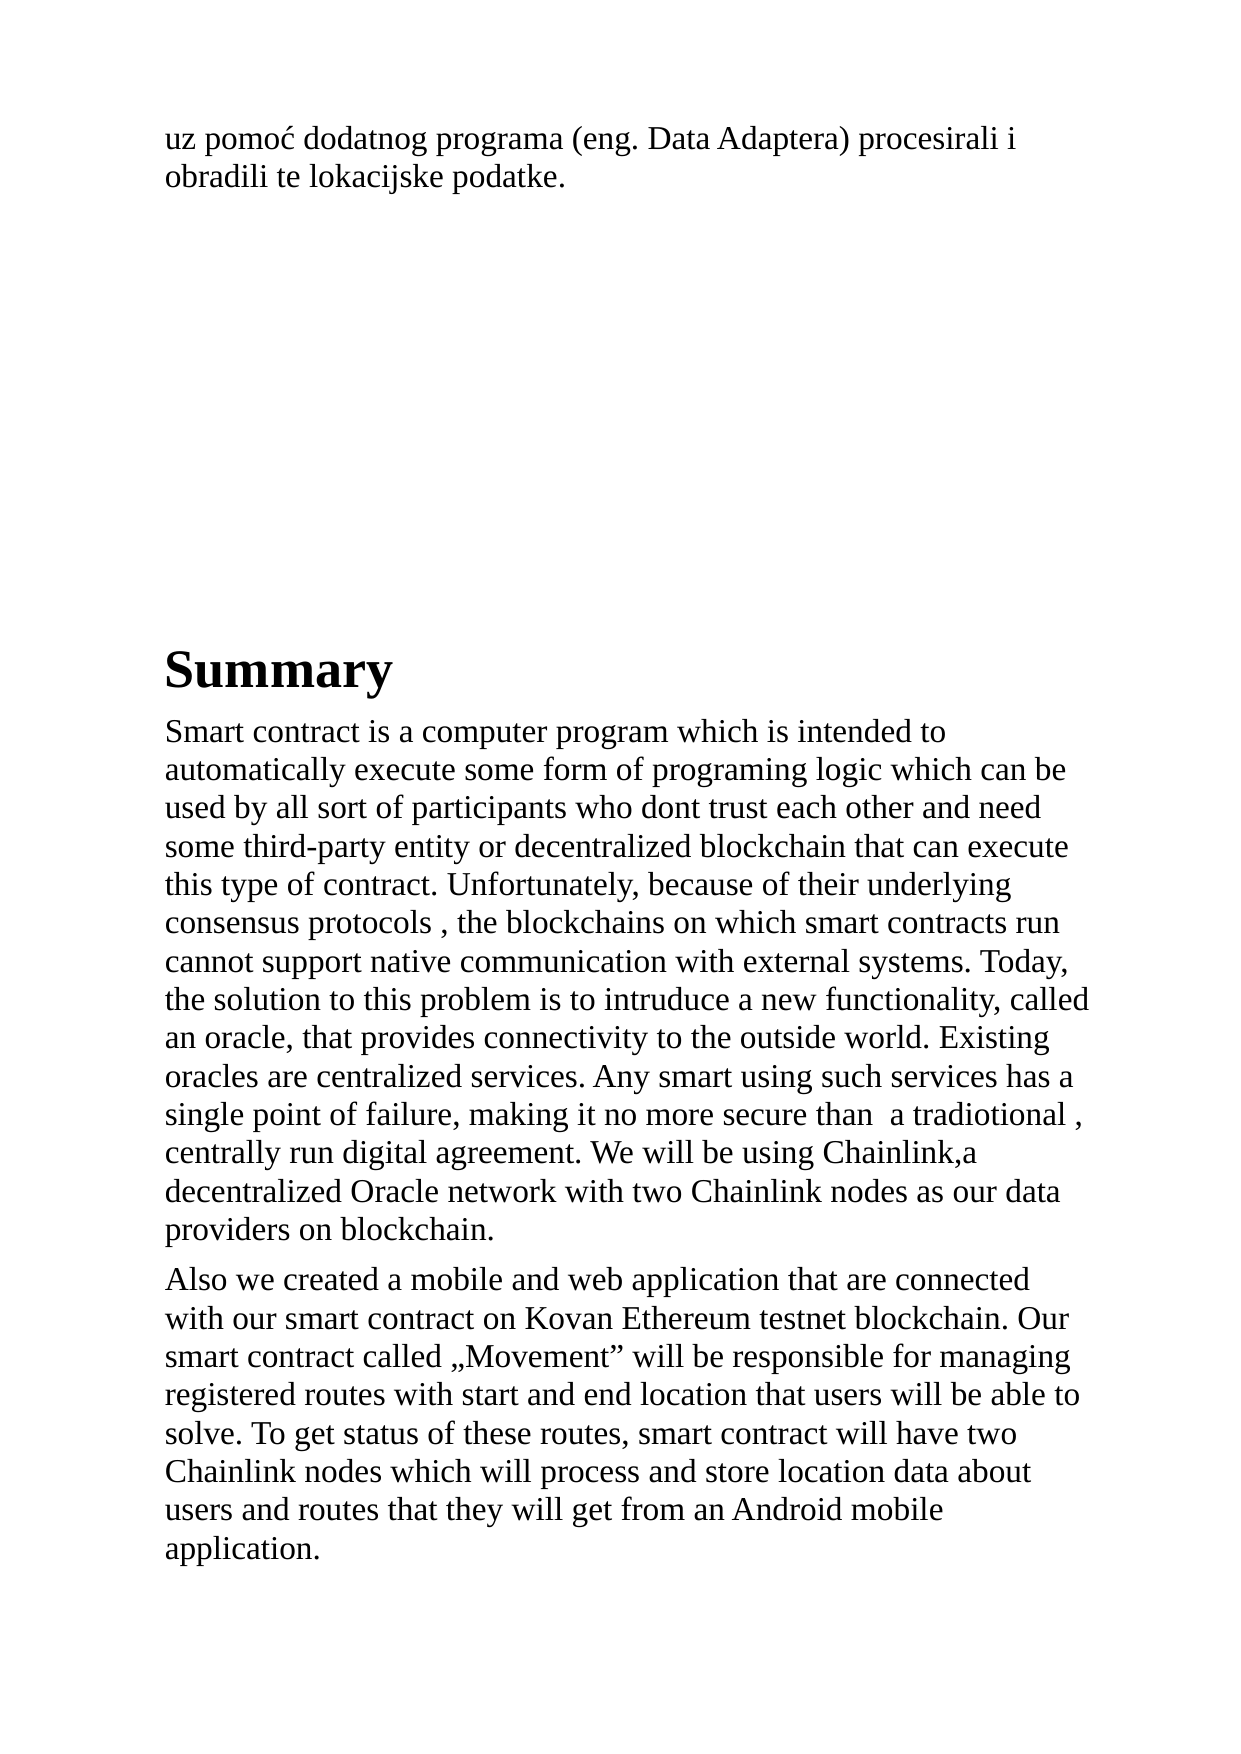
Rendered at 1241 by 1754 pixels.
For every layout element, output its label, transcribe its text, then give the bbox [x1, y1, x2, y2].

text uz pomoć dodatnog programa (eng. Data Adaptera) procesirali i obradili te lokacijske podatke. [164, 118, 1092, 195]
text Smart contract is a computer program which is intended to automatically execute some form of programing logic which can be used by all sort of participants who dont trust each other and need some third-party entity or decentralized blockchain that can execute this type of contract. Unfortunately, because of their underlying consensus protocols , the blockchains on which smart contracts run cannot support native communication with external systems. Today, the solution to this problem is to intruduce a new functionality, called an oracle, that provides connectivity to the outside world. Existing oracles are centralized services. Any smart using such services has a single point of failure, making it no more secure than a tradiotional , centrally run digital agreement. We will be using Chainlink,a decentralized Oracle network with two Chainlink nodes as our data providers on blockchain. [164, 711, 1092, 1248]
text Also we created a mobile and web application that are connected with our smart contract on Kovan Ethereum testnet blockchain. Our smart contract called „Movement” will be responsible for managing registered routes with start and end location that users will be able to solve. To get status of these routes, smart contract will have two Chainlink nodes which will process and store location data about users and routes that they will get from an Android mobile application. [164, 1260, 1092, 1566]
text Summary [164, 637, 1092, 699]
